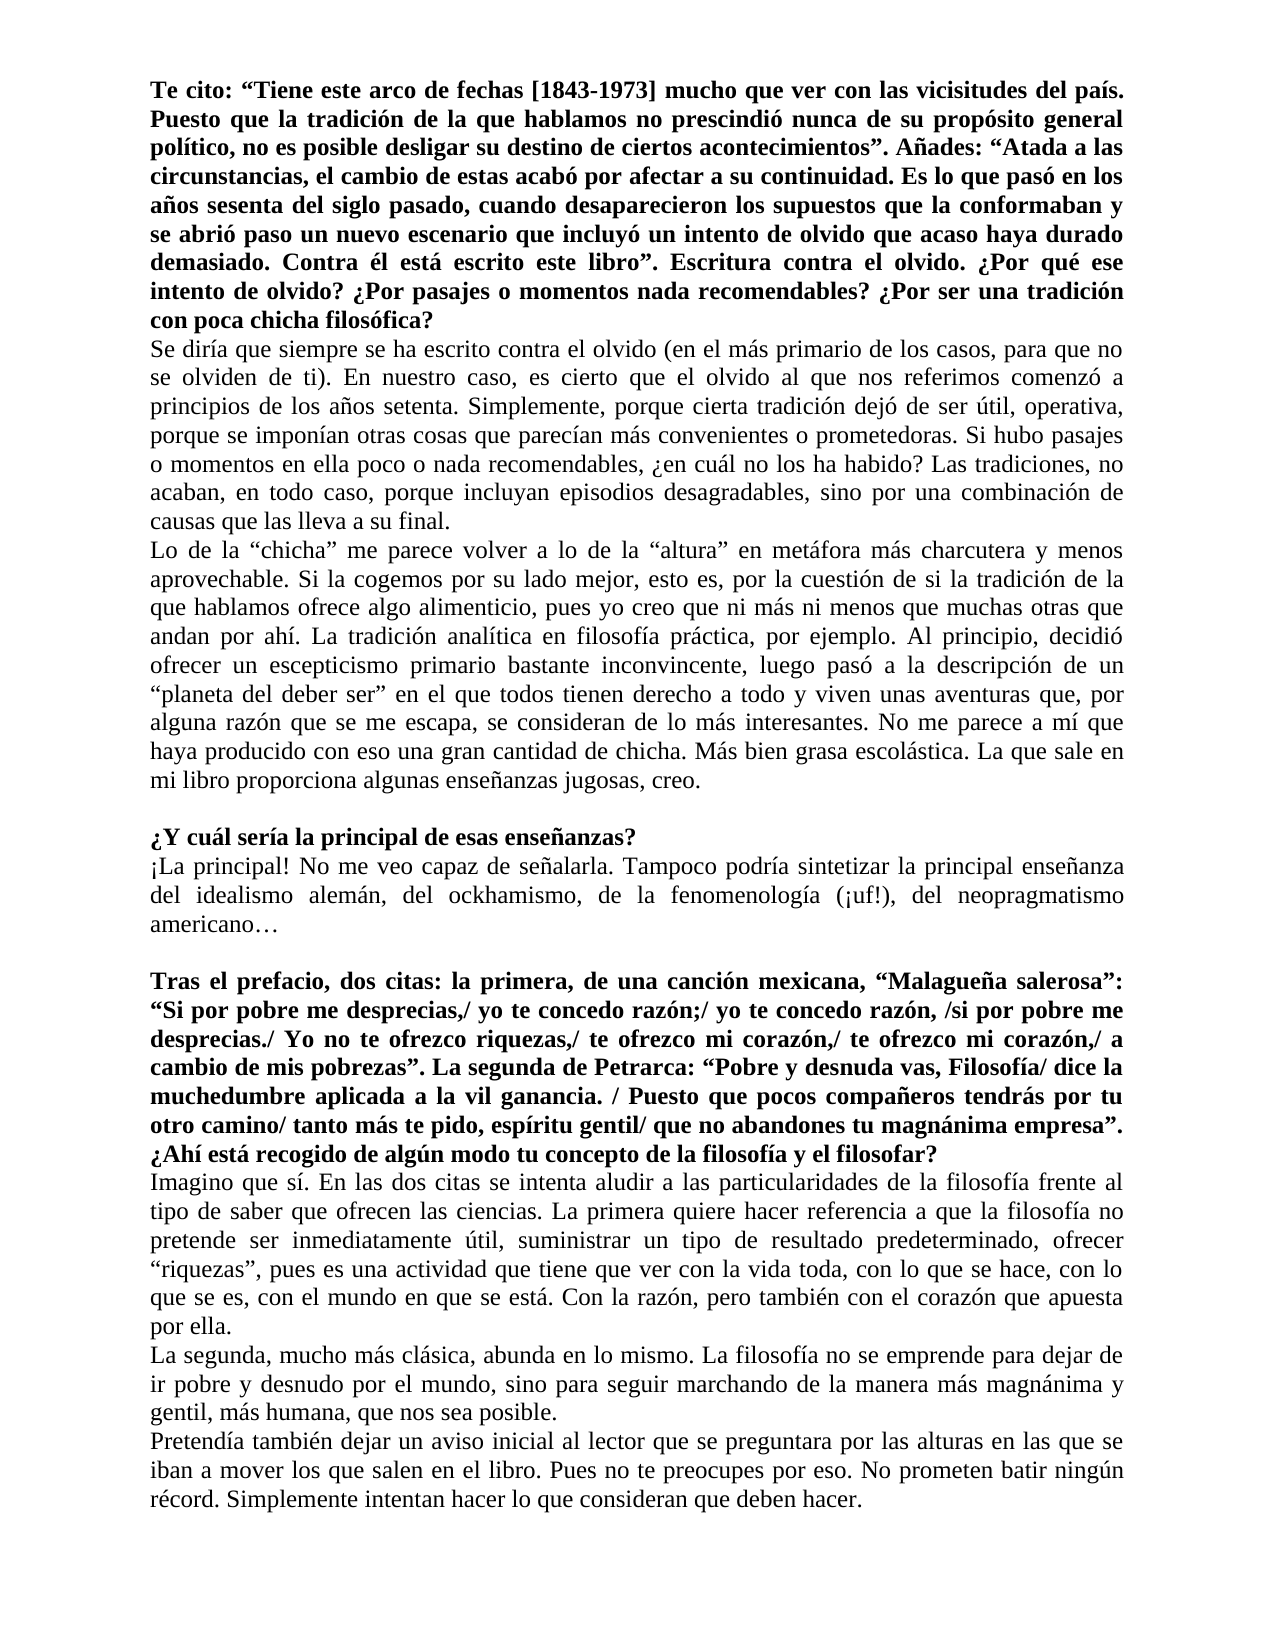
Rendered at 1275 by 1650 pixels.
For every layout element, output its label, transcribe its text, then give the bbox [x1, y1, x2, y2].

text Pretendía también dejar un aviso inicial al lector que se preguntara por las alturas en las que se iban a mover los que salen en el libro. Pues no te preocupes por eso. No prometen batir ningún récord. Simplemente intentan hacer lo que consideran que deben hacer. [150, 1426, 1125, 1512]
text ¿Y cuál sería la principal de esas enseñanzas? [150, 822, 1125, 851]
text Tras el prefacio, dos citas: la primera, de una canción mexicana, “Malagueña salerosa”: “Si por pobre me desprecias,/ yo te concedo razón;/ yo te concedo razón, /si por pobre me desprecias./ Yo no te ofrezco riquezas,/ te ofrezco mi corazón,/ te ofrezco mi corazón,/ a cambio de mis pobrezas”. La segunda de Petrarca: “Pobre y desnuda vas, Filosofía/ dice la muchedumbre aplicada a la vil ganancia. / Puesto que pocos compañeros tendrás por tu otro camino/ tanto más te pido, espíritu gentil/ que no abandones tu magnánima empresa”. ¿Ahí está recogido de algún modo tu concepto de la filosofía y el filosofar? [150, 966, 1125, 1167]
text Se diría que siempre se ha escrito contra el olvido (en el más primario de los casos, para que no se olviden de ti). En nuestro caso, es cierto que el olvido al que nos referimos comenzó a principios de los años setenta. Simplemente, porque cierta tradición dejó de ser útil, operativa, porque se imponían otras cosas que parecían más convenientes o prometedoras. Si hubo pasajes o momentos en ella poco o nada recomendables, ¿en cuál no los ha habido? Las tradiciones, no acaban, en todo caso, porque incluyan episodios desagradables, sino por una combinación de causas que las lleva a su final. [150, 334, 1125, 535]
text ¡La principal! No me veo capaz de señalarla. Tampoco podría sintetizar la principal enseñanza del idealismo alemán, del ockhamismo, de la fenomenología (¡uf!), del neopragmatismo americano… [150, 851, 1125, 937]
text La segunda, mucho más clásica, abunda en lo mismo. La filosofía no se emprende para dejar de ir pobre y desnudo por el mundo, sino para seguir marchando de la manera más magnánima y gentil, más humana, que nos sea posible. [150, 1340, 1125, 1426]
text Lo de la “chicha” me parece volver a lo de la “altura” en metáfora más charcutera y menos aprovechable. Si la cogemos por su lado mejor, esto es, por la cuestión de si la tradición de la que hablamos ofrece algo alimenticio, pues yo creo que ni más ni menos que muchas otras que andan por ahí. La tradición analítica en filosofía práctica, por ejemplo. Al principio, decidió ofrecer un escepticismo primario bastante inconvincente, luego pasó a la descripción de un “planeta del deber ser” en el que todos tienen derecho a todo y viven unas aventuras que, por alguna razón que se me escapa, se consideran de lo más interesantes. No me parece a mí que haya producido con eso una gran cantidad de chicha. Más bien grasa escolástica. La que sale en mi libro proporciona algunas enseñanzas jugosas, creo. [150, 535, 1125, 794]
text Te cito: “Tiene este arco de fechas [1843-1973] mucho que ver con las vicisitudes del país. Puesto que la tradición de la que hablamos no prescindió nunca de su propósito general político, no es posible desligar su destino de ciertos acontecimientos”. Añades: “Atada a las circunstancias, el cambio de estas acabó por afectar a su continuidad. Es lo que pasó en los años sesenta del siglo pasado, cuando desaparecieron los supuestos que la conformaban y se abrió paso un nuevo escenario que incluyó un intento de olvido que acaso haya durado demasiado. Contra él está escrito este libro”. Escritura contra el olvido. ¿Por qué ese intento de olvido? ¿Por pasajes o momentos nada recomendables? ¿Por ser una tradición con poca chicha filosófica? [150, 75, 1125, 334]
text Imagino que sí. En las dos citas se intenta aludir a las particularidades de la filosofía frente al tipo de saber que ofrecen las ciencias. La primera quiere hacer referencia a que la filosofía no pretende ser inmediatamente útil, suministrar un tipo de resultado predeterminado, ofrecer “riquezas”, pues es una actividad que tiene que ver con la vida toda, con lo que se hace, con lo que se es, con el mundo en que se está. Con la razón, pero también con el corazón que apuesta por ella. [150, 1167, 1125, 1340]
